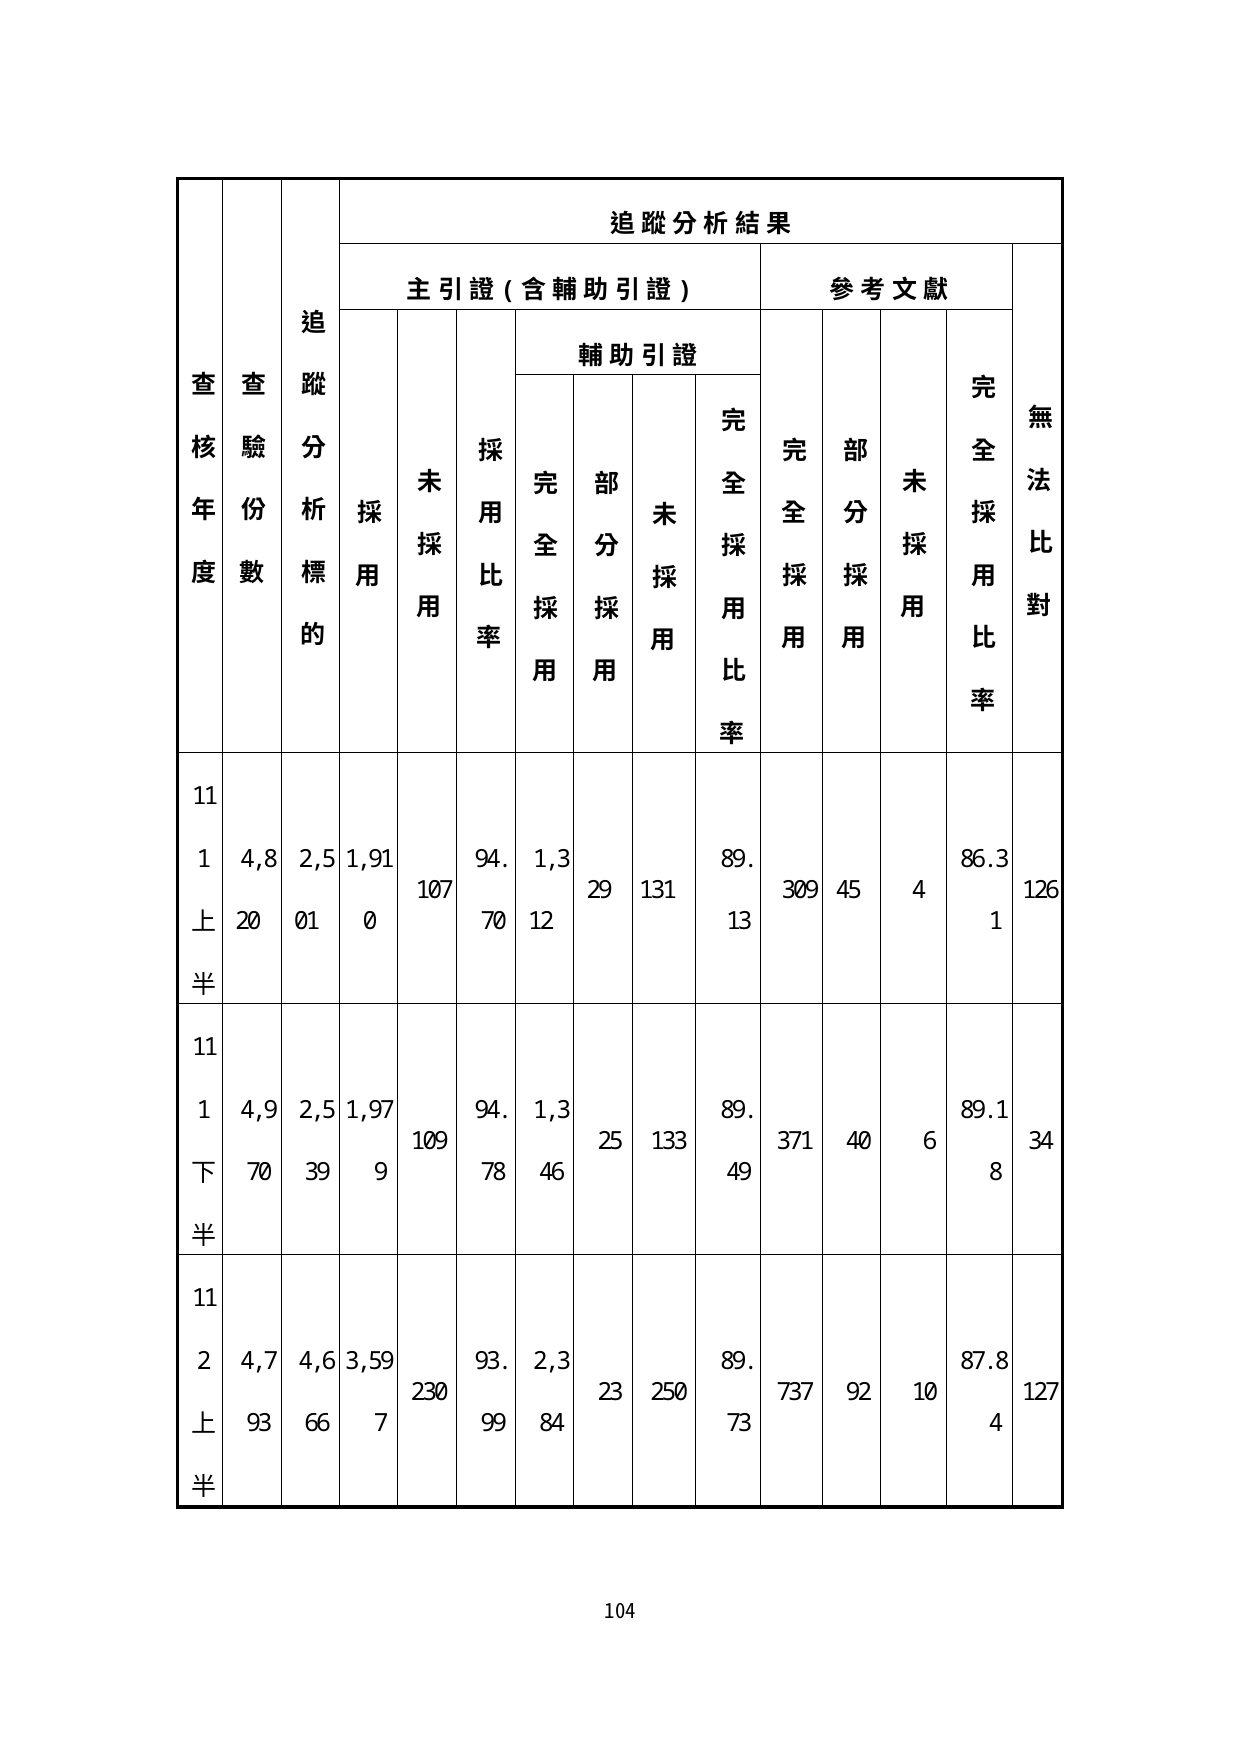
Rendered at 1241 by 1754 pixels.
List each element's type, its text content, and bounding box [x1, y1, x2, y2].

table_cell 109 [398, 1004, 456, 1254]
table_cell 無法 比對 [1013, 244, 1061, 752]
table_cell 111下半 [179, 1004, 222, 1254]
table_cell 部分採用 [574, 375, 632, 752]
table_cell 112上半 [179, 1255, 222, 1505]
table_cell 86.31 [947, 753, 1012, 1003]
table_cell 2,384 [516, 1255, 573, 1505]
table_cell 45 [823, 753, 880, 1003]
table_cell 29 [574, 753, 632, 1003]
table_cell 部分採用 [823, 310, 880, 752]
table_cell 111上半 [179, 753, 222, 1003]
table_cell 4,820 [223, 753, 281, 1003]
table_cell 6 [881, 1004, 946, 1254]
table_cell 1,979 [340, 1004, 397, 1254]
table_cell 131 [633, 753, 695, 1003]
table_cell 10 [881, 1255, 946, 1505]
table_cell 採用比率 [457, 310, 515, 752]
table_cell 4,793 [223, 1255, 281, 1505]
table_cell 737 [761, 1255, 822, 1505]
table_cell 1,910 [340, 753, 397, 1003]
table_cell 40 [823, 1004, 880, 1254]
table_cell 完全採用比率 [947, 310, 1012, 752]
table_cell 完全採用比率 [696, 375, 760, 752]
table_cell 127 [1013, 1255, 1061, 1505]
table_cell 107 [398, 753, 456, 1003]
table_cell 230 [398, 1255, 456, 1505]
table_cell 未採用 [881, 310, 946, 752]
table_cell 94.70 [457, 753, 515, 1003]
table_cell 完全 採用 [761, 310, 822, 752]
table_cell 4,666 [282, 1255, 339, 1505]
table_cell 4 [881, 753, 946, 1003]
table_cell 2,501 [282, 753, 339, 1003]
table_cell 完全採用 [516, 375, 573, 752]
table_header 查核年度 [179, 180, 222, 752]
table_cell 87.84 [947, 1255, 1012, 1505]
table_header 查驗份數 [223, 180, 281, 752]
table_cell 89.13 [696, 753, 760, 1003]
table_cell 1,346 [516, 1004, 573, 1254]
table_cell 1,312 [516, 753, 573, 1003]
table_cell 92 [823, 1255, 880, 1505]
table_cell 2,539 [282, 1004, 339, 1254]
table_cell 250 [633, 1255, 695, 1505]
table_header 追蹤分析結果 [340, 180, 1061, 243]
table_header 追蹤分析標的 [282, 180, 339, 752]
table_cell 133 [633, 1004, 695, 1254]
table_cell 94.78 [457, 1004, 515, 1254]
table_cell 89.18 [947, 1004, 1012, 1254]
table_cell 23 [574, 1255, 632, 1505]
table_cell 25 [574, 1004, 632, 1254]
table_cell 371 [761, 1004, 822, 1254]
table_cell 93.99 [457, 1255, 515, 1505]
table_cell 309 [761, 753, 822, 1003]
table_cell 4,970 [223, 1004, 281, 1254]
table_cell 3,597 [340, 1255, 397, 1505]
table_cell 未採用 [398, 310, 456, 752]
table_cell 34 [1013, 1004, 1061, 1254]
table_cell 未採用 [633, 375, 695, 752]
table_cell 採用 [340, 310, 397, 752]
table_cell 126 [1013, 753, 1061, 1003]
table_cell 89.49 [696, 1004, 760, 1254]
table_cell 輔助引證 [516, 310, 760, 374]
table_cell 主引證(含輔助引證) [340, 244, 760, 308]
table_cell 89.73 [696, 1255, 760, 1505]
table_cell 參考文獻 [761, 244, 1012, 308]
